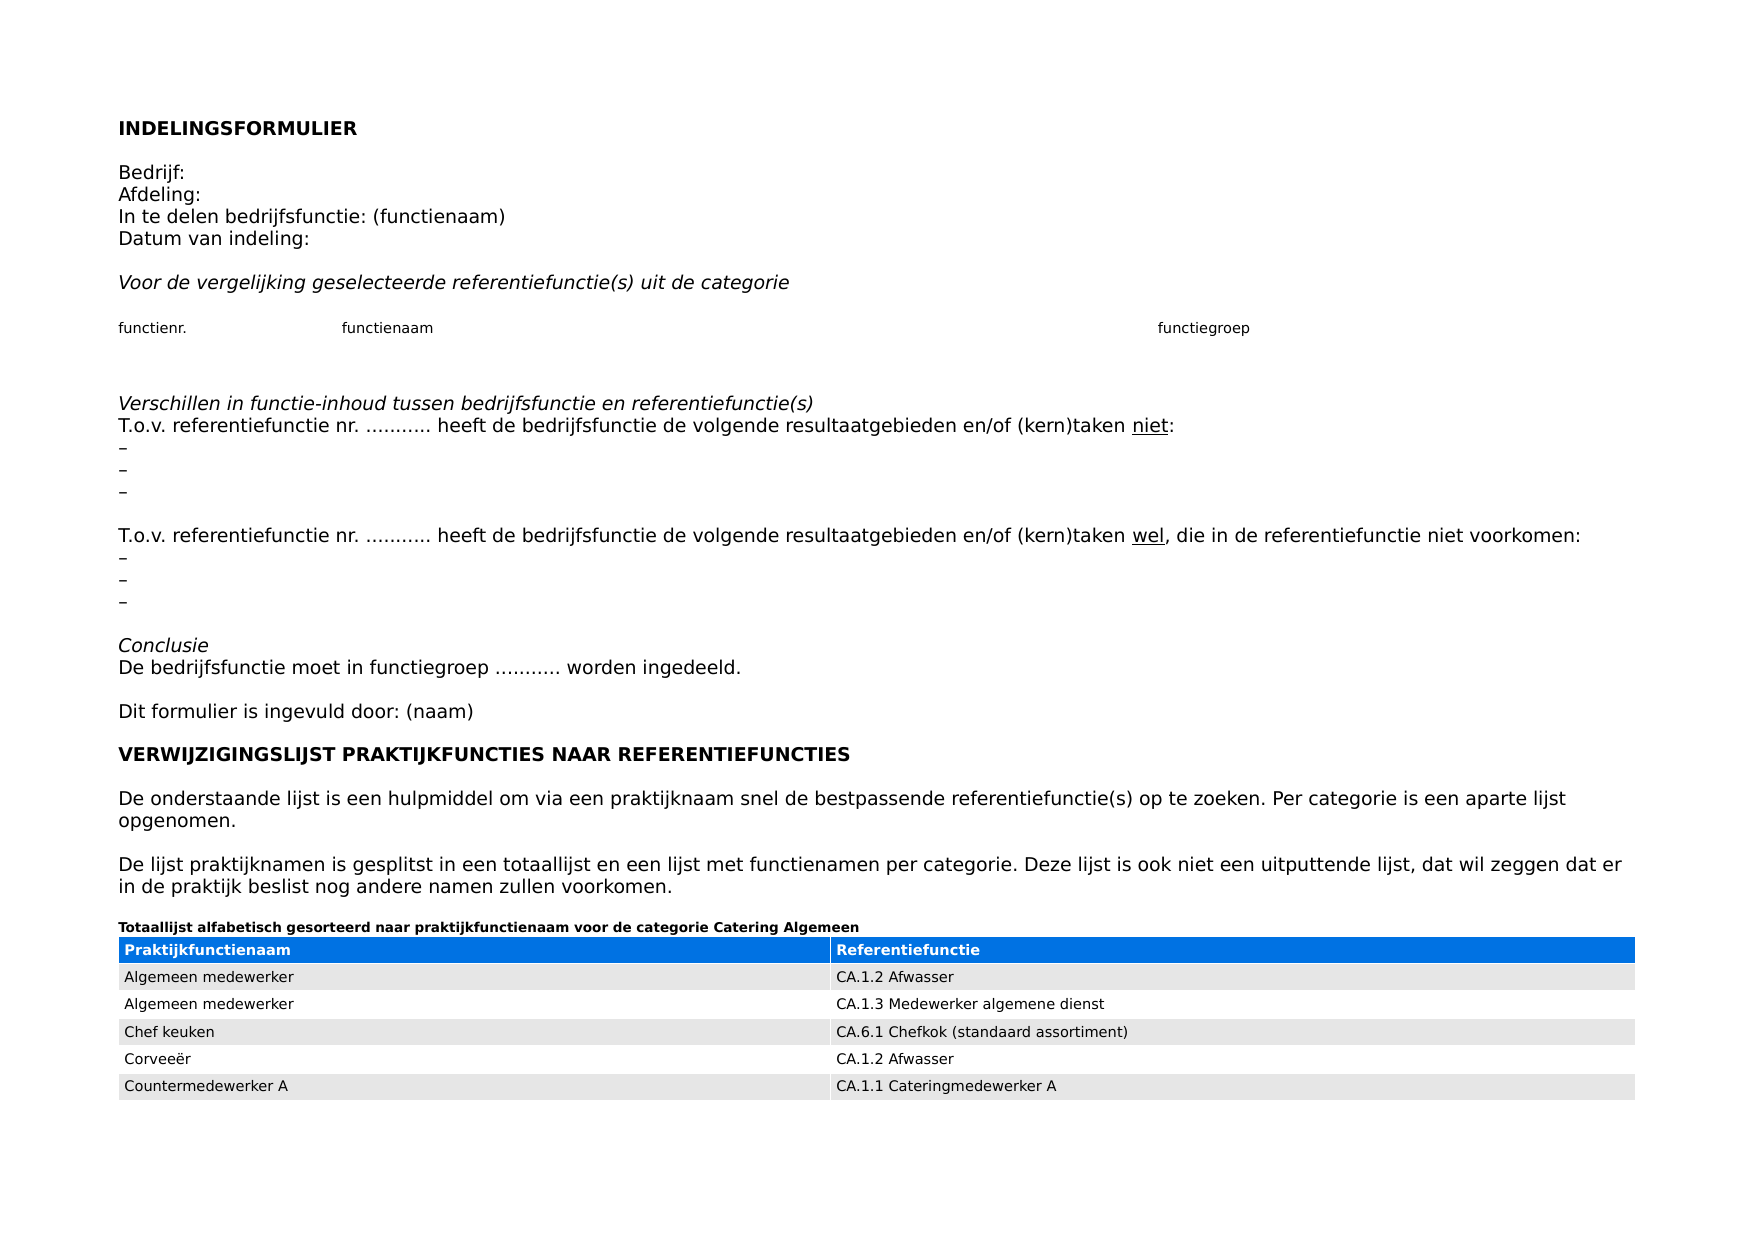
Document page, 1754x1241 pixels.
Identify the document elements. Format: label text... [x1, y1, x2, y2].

text – [118, 481, 1636, 503]
table_cell CA.1.3 Medewerker algemene dienst [831, 991, 1635, 1018]
text – [118, 591, 1636, 613]
text De lijst praktijknamen is gesplitst in een totaallijst en een lijst met functienamen per categorie. Deze lijst is ook niet een uitputtende lijst, dat wil zeggen dat er in de praktijk beslist nog andere namen zullen voorkomen. [118, 854, 1636, 898]
text Dit formulier is ingevuld door: (naam) [118, 701, 1636, 722]
table_cell [1152, 337, 1636, 354]
text Voor de vergelijking geselecteerde referentiefunctie(s) uit de categorie [118, 272, 1636, 294]
table_cell Countermedewerker A [119, 1074, 830, 1100]
table_cell [118, 337, 336, 354]
table_header functienr. [118, 316, 336, 337]
text Verschillen in functie-inhoud tussen bedrijfsfunctie en referentiefunctie(s) [118, 393, 1636, 415]
text Conclusie [118, 635, 1636, 657]
table_header functienaam [336, 316, 1152, 337]
text De onderstaande lijst is een hulpmiddel om via een praktijknaam snel de bestpassende referentiefunctie(s) op te zoeken. Per categorie is een aparte lijst opgenomen. [118, 788, 1636, 832]
text Afdeling: [118, 184, 1636, 206]
table_cell [1152, 354, 1636, 371]
table_header functiegroep [1152, 316, 1636, 337]
table_cell [118, 354, 336, 371]
text T.o.v. referentiefunctie nr. ........... heeft de bedrijfsfunctie de volgende resultaatgebieden en/of (kern)taken niet: [118, 415, 1636, 437]
table_cell [336, 337, 1152, 354]
subtitle INDELINGSFORMULIER [118, 118, 1636, 140]
table_cell Corveeër [119, 1046, 830, 1073]
table_cell CA.1.2 Afwasser [831, 1046, 1635, 1073]
text T.o.v. referentiefunctie nr. ........... heeft de bedrijfsfunctie de volgende resultaatgebieden en/of (kern)taken wel, die in de referentiefunctie niet voorkomen: [118, 525, 1636, 547]
text – [118, 437, 1636, 459]
table_cell [336, 354, 1152, 371]
text – [118, 459, 1636, 481]
text – [118, 569, 1636, 591]
table_cell Algemeen medewerker [119, 964, 830, 990]
table_cell Chef keuken [119, 1019, 830, 1045]
text – [118, 547, 1636, 569]
text Bedrijf: [118, 162, 1636, 184]
text Datum van indeling: [118, 228, 1636, 250]
table_cell CA.1.2 Afwasser [831, 964, 1635, 990]
table_cell Referentiefunctie [831, 937, 1635, 963]
table_header Totaallijst alfabetisch gesorteerd naar praktijkfunctienaam voor de categorie Catering Algemeen [118, 920, 1636, 936]
text In te delen bedrijfsfunctie: (functienaam) [118, 206, 1636, 228]
text De bedrijfsfunctie moet in functiegroep ........... worden ingedeeld. [118, 657, 1636, 679]
table_cell Algemeen medewerker [119, 991, 830, 1018]
subtitle VERWIJZIGINGSLIJST PRAKTIJKFUNCTIES NAAR REFERENTIEFUNCTIES [118, 744, 1636, 766]
table_cell CA.6.1 Chefkok (standaard assortiment) [831, 1019, 1635, 1045]
table_cell Praktijkfunctienaam [119, 937, 830, 963]
table_cell CA.1.1 Cateringmedewerker A [831, 1074, 1635, 1100]
